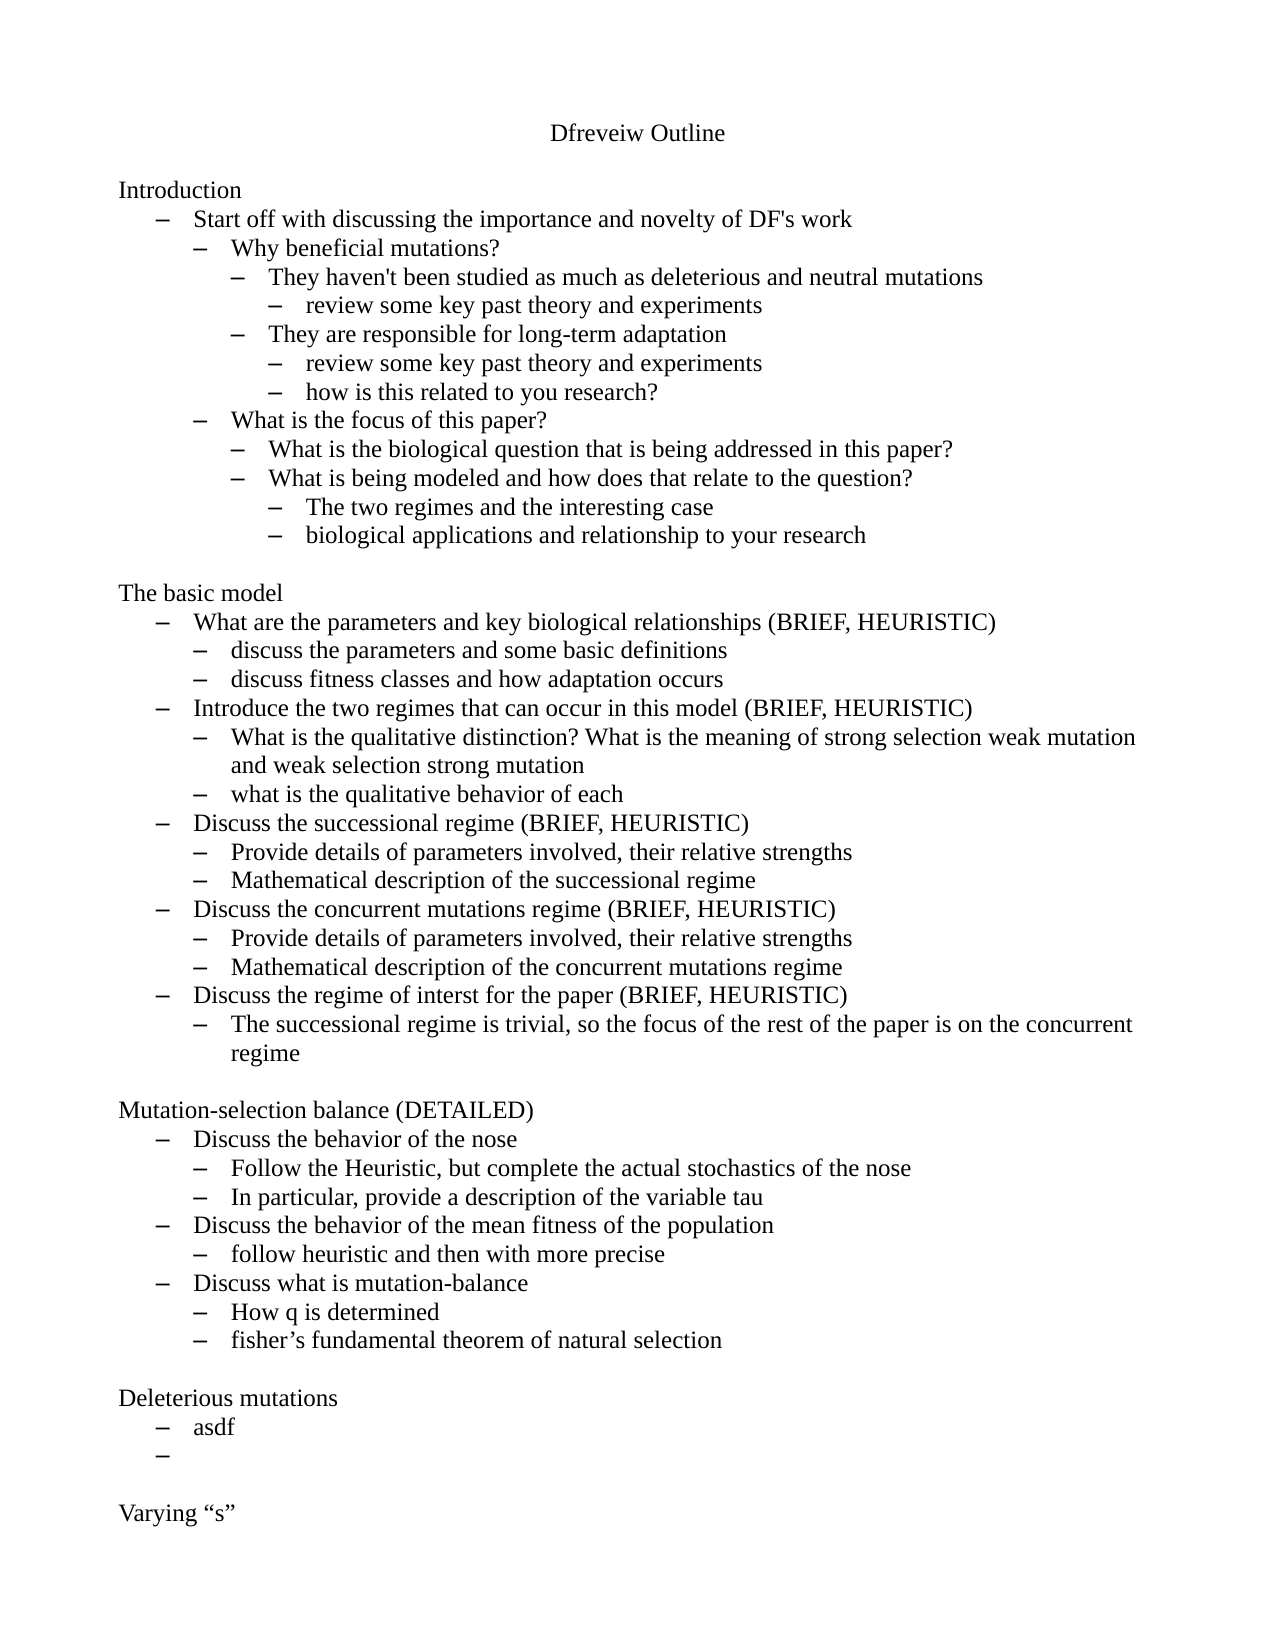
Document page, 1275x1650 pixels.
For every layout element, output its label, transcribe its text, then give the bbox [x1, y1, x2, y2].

list Discuss the behavior of the mean fitness of the population [156, 1211, 1157, 1239]
list review some key past theory and experiments [268, 348, 1157, 377]
list review some key past theory and experiments [268, 291, 1157, 319]
list Mathematical description of the successional regime [193, 866, 1157, 894]
list asdf [156, 1412, 1157, 1441]
list How q is determined [193, 1297, 1157, 1326]
text Varying “s” [118, 1498, 1157, 1527]
list What is the biological question that is being addressed in this paper? [231, 434, 1157, 463]
list discuss fitness classes and how adaptation occurs [193, 664, 1157, 693]
list how is this related to you research? [268, 377, 1157, 406]
list The two regimes and the interesting case [268, 492, 1157, 521]
list discuss the parameters and some basic definitions [193, 636, 1157, 664]
list What is being modeled and how does that relate to the question? [231, 463, 1157, 492]
list fisher’s fundamental theorem of natural selection [193, 1326, 1157, 1354]
list Discuss the behavior of the nose [156, 1124, 1157, 1153]
list In particular, provide a description of the variable tau [193, 1182, 1157, 1211]
list follow heuristic and then with more precise [193, 1239, 1157, 1268]
text Introduction [118, 176, 1157, 204]
list Introduce the two regimes that can occur in this model (BRIEF, HEURISTIC) [156, 693, 1157, 722]
list Discuss the regime of interst for the paper (BRIEF, HEURISTIC) [156, 981, 1157, 1009]
list what is the qualitative behavior of each [193, 779, 1157, 808]
list What is the focus of this paper? [193, 406, 1157, 434]
list What are the parameters and key biological relationships (BRIEF, HEURISTIC) [156, 607, 1157, 636]
list Mathematical description of the concurrent mutations regime [193, 952, 1157, 981]
list Discuss the concurrent mutations regime (BRIEF, HEURISTIC) [156, 894, 1157, 923]
list They haven't been studied as much as deleterious and neutral mutations [231, 262, 1157, 291]
text Deleterious mutations [118, 1383, 1157, 1412]
list Discuss what is mutation-balance [156, 1268, 1157, 1297]
list Provide details of parameters involved, their relative strengths [193, 923, 1157, 952]
list What is the qualitative distinction? What is the meaning of strong selection weak mutation and weak selection strong mutation [193, 722, 1157, 779]
list The successional regime is trivial, so the focus of the rest of the paper is on the concurrent regime [193, 1009, 1157, 1067]
list Provide details of parameters involved, their relative strengths [193, 837, 1157, 866]
list biological applications and relationship to your research [268, 521, 1157, 549]
list Start off with discussing the importance and novelty of DF's work [156, 204, 1157, 233]
list Follow the Heuristic, but complete the actual stochastics of the nose [193, 1153, 1157, 1182]
text Dfreveiw Outline [118, 118, 1157, 147]
text Mutation-selection balance (DETAILED) [118, 1096, 1157, 1124]
list Why beneficial mutations? [193, 233, 1157, 262]
list They are responsible for long-term adaptation [231, 319, 1157, 348]
list Discuss the successional regime (BRIEF, HEURISTIC) [156, 808, 1157, 837]
text The basic model [118, 578, 1157, 607]
